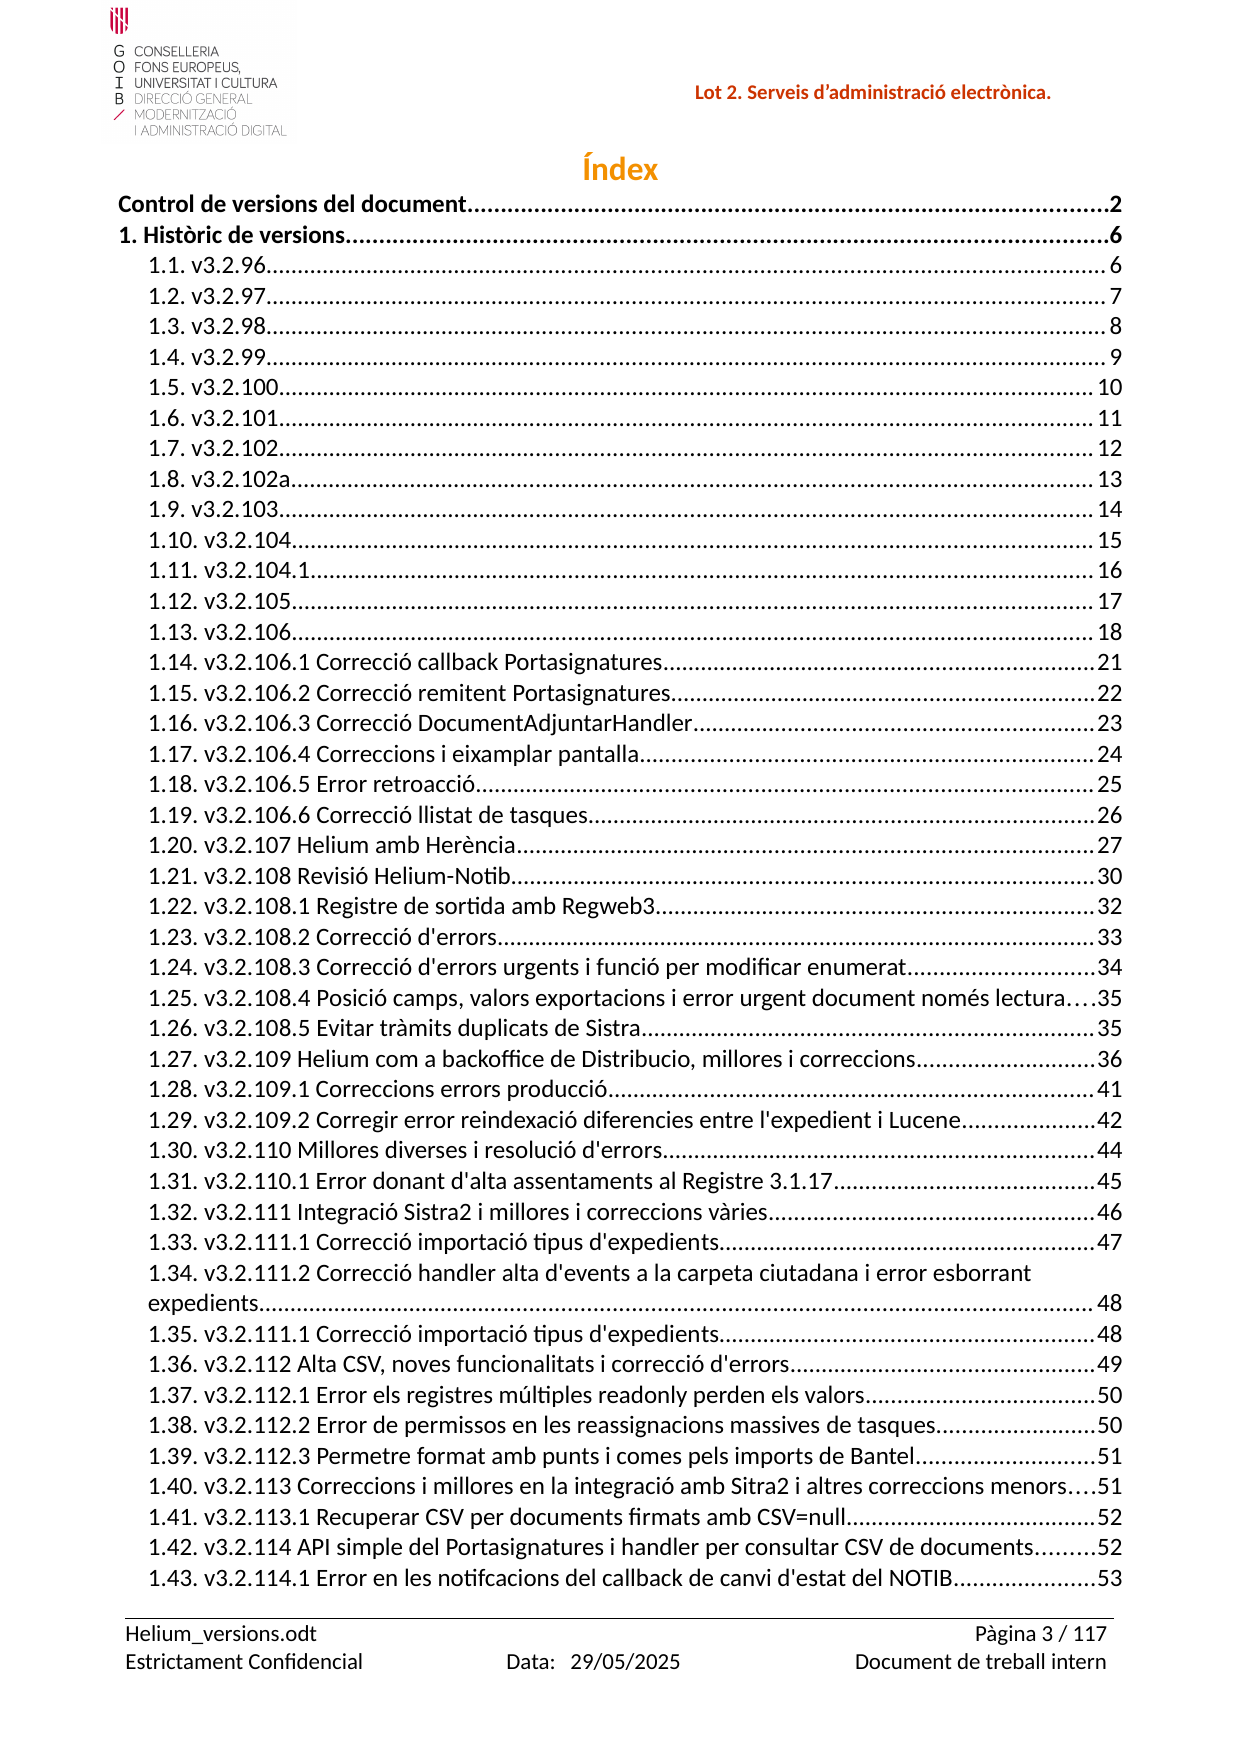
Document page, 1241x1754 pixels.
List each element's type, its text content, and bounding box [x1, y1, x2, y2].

text 1.41. v3.2.113.1 Recuperar CSV per documents firmats amb CSV=null 52 [148, 1501, 1122, 1531]
text 1.19. v3.2.106.6 Correcció llistat de tasques 26 [148, 799, 1122, 829]
text 1.28. v3.2.109.1 Correccions errors producció 41 [148, 1073, 1122, 1104]
text 1.25. v3.2.108.4 Posició camps, valors exportacions i error urgent document només lectura 35 [148, 982, 1122, 1012]
text 1.5. v3.2.100 10 [148, 372, 1122, 402]
text 1.22. v3.2.108.1 Registre de sortida amb Regweb3 32 [148, 890, 1122, 921]
text 1.20. v3.2.107 Helium amb Herència 27 [148, 829, 1122, 860]
text 1.39. v3.2.112.3 Permetre format amb punts i comes pels imports de Bantel 51 [148, 1440, 1122, 1470]
text 1. Històric de versions 6 [118, 219, 1122, 249]
text 1.13. v3.2.106 18 [148, 616, 1122, 646]
text 1.36. v3.2.112 Alta CSV, noves funcionalitats i correcció d'errors 49 [148, 1348, 1122, 1379]
text 1.24. v3.2.108.3 Correcció d'errors urgents i funció per modificar enumerat 34 [148, 951, 1122, 982]
text 1.10. v3.2.104 15 [148, 524, 1122, 555]
text 1.43. v3.2.114.1 Error en les notifcacions del callback de canvi d'estat del NOTIB 53 [148, 1562, 1122, 1592]
text 1.2. v3.2.97 7 [148, 280, 1122, 311]
text 1.6. v3.2.101 11 [148, 402, 1122, 433]
text 1.42. v3.2.114 API simple del Portasignatures i handler per consultar CSV de documents 52 [148, 1531, 1122, 1562]
text Índex [118, 148, 1122, 188]
text 1.12. v3.2.105 17 [148, 585, 1122, 616]
picture [100, 0, 297, 144]
text 1.27. v3.2.109 Helium com a backoffice de Distribucio, millores i correccions 36 [148, 1043, 1122, 1073]
text 1.3. v3.2.98 8 [148, 311, 1122, 341]
text 1.30. v3.2.110 Millores diverses i resolució d'errors 44 [148, 1134, 1122, 1165]
text 1.21. v3.2.108 Revisió Helium-Notib 30 [148, 860, 1122, 890]
text 1.18. v3.2.106.5 Error retroacció 25 [148, 768, 1122, 799]
text 1.37. v3.2.112.1 Error els registres múltiples readonly perden els valors 50 [148, 1379, 1122, 1409]
text 1.35. v3.2.111.1 Correcció importació tipus d'expedients 48 [148, 1318, 1122, 1348]
text 1.29. v3.2.109.2 Corregir error reindexació diferencies entre l'expedient i Lucene 42 [148, 1104, 1122, 1134]
text 1.4. v3.2.99 9 [148, 341, 1122, 372]
text 1.31. v3.2.110.1 Error donant d'alta assentaments al Registre 3.1.17 45 [148, 1165, 1122, 1196]
text 1.8. v3.2.102a 13 [148, 463, 1122, 494]
text 1.40. v3.2.113 Correccions i millores en la integració amb Sitra2 i altres correccions menors 51 [148, 1470, 1122, 1501]
text 1.1. v3.2.96 6 [148, 249, 1122, 280]
text 1.11. v3.2.104.1 16 [148, 555, 1122, 585]
text 1.26. v3.2.108.5 Evitar tràmits duplicats de Sistra 35 [148, 1012, 1122, 1043]
text 1.33. v3.2.111.1 Correcció importació tipus d'expedients 47 [148, 1226, 1122, 1257]
text 1.34. v3.2.111.2 Correcció handler alta d'events a la carpeta ciutadana i error esborrant expedients 48 [148, 1257, 1122, 1318]
text 1.38. v3.2.112.2 Error de permissos en les reassignacions massives de tasques 50 [148, 1409, 1122, 1440]
text 1.23. v3.2.108.2 Correcció d'errors 33 [148, 921, 1122, 951]
text 1.15. v3.2.106.2 Correcció remitent Portasignatures 22 [148, 677, 1122, 707]
text 1.7. v3.2.102 12 [148, 433, 1122, 463]
text 1.17. v3.2.106.4 Correccions i eixamplar pantalla 24 [148, 738, 1122, 768]
text 1.32. v3.2.111 Integració Sistra2 i millores i correccions vàries 46 [148, 1196, 1122, 1226]
text 1.14. v3.2.106.1 Correcció callback Portasignatures 21 [148, 646, 1122, 677]
text 1.9. v3.2.103 14 [148, 494, 1122, 524]
text 1.16. v3.2.106.3 Correcció DocumentAdjuntarHandler 23 [148, 707, 1122, 738]
text Control de versions del document 2 [118, 188, 1122, 219]
